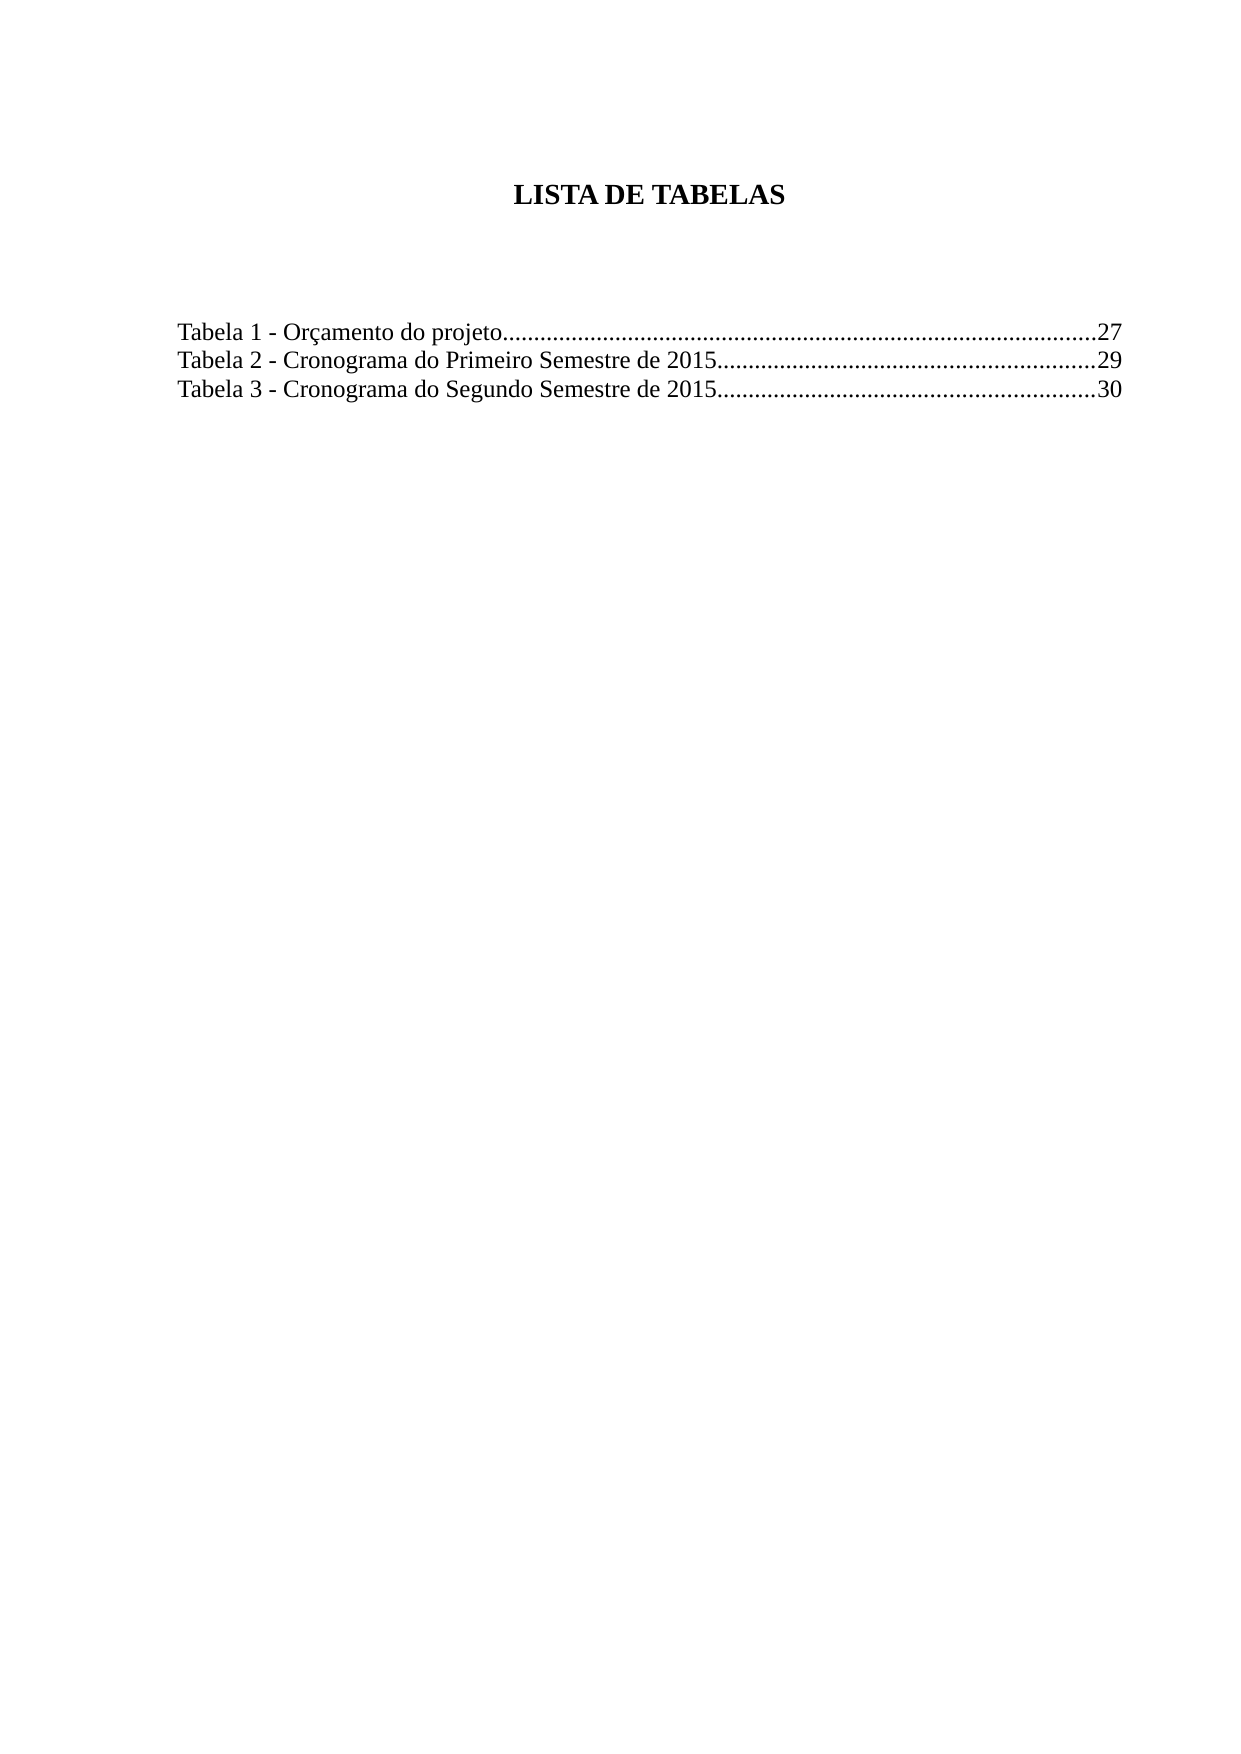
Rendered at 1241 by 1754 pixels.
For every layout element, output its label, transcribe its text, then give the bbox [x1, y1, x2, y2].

text Tabela 1 - Orçamento do projeto 27 [177, 317, 1122, 346]
text Tabela 3 - Cronograma do Segundo Semestre de 2015 30 [177, 374, 1122, 403]
subtitle LISTA DE TABELAS [177, 177, 1122, 211]
text Tabela 2 - Cronograma do Primeiro Semestre de 2015 29 [177, 346, 1122, 374]
